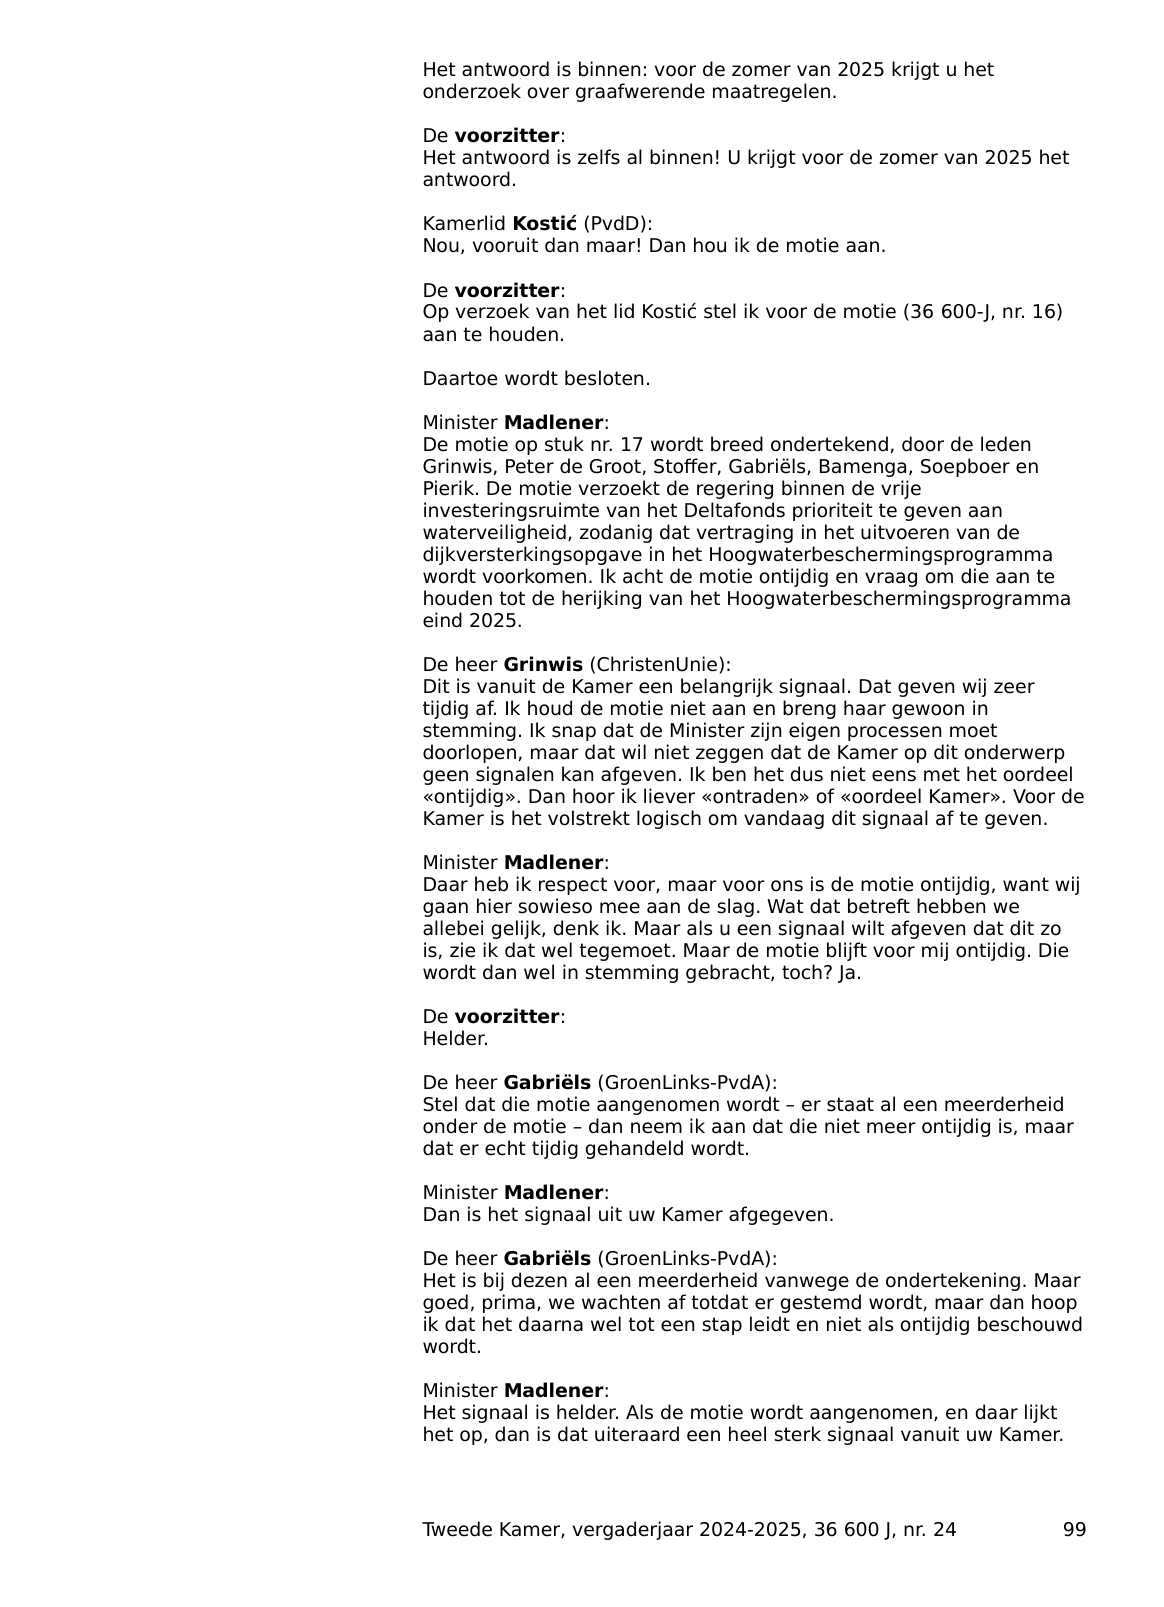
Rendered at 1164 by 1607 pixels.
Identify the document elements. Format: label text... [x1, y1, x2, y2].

text Kamerlid Kostić (PvdD): [422, 213, 1087, 235]
text Stel dat die motie aangenomen wordt – er staat al een meerderheid onder de motie – dan neem ik aan dat die niet meer ontijdig is, maar dat er echt tijdig gehandeld wordt. [422, 1094, 1087, 1160]
text Minister Madlener: [422, 412, 1087, 434]
text De voorzitter: [422, 1006, 1087, 1028]
text Dit is vanuit de Kamer een belangrijk signaal. Dat geven wij zeer tijdig af. Ik houd de motie niet aan en breng haar gewoon in stemming. Ik snap dat de Minister zijn eigen processen moet doorlopen, maar dat wil niet zeggen dat de Kamer op dit onderwerp geen signalen kan afgeven. Ik ben het dus niet eens met het oordeel «ontijdig». Dan hoor ik liever «ontraden» of «oordeel Kamer». Voor de Kamer is het volstrekt logisch om vandaag dit signaal af te geven. [422, 676, 1087, 829]
text Daar heb ik respect voor, maar voor ons is de motie ontijdig, want wij gaan hier sowieso mee aan de slag. Wat dat betreft hebben we allebei gelijk, denk ik. Maar als u een signaal wilt afgeven dat dit zo is, zie ik dat wel tegemoet. Maar de motie blijft voor mij ontijdig. Die wordt dan wel in stemming gebracht, toch? Ja. [422, 874, 1087, 984]
text Daartoe wordt besloten. [422, 368, 1087, 389]
text Nou, vooruit dan maar! Dan hou ik de motie aan. [422, 235, 1087, 257]
text Het is bij dezen al een meerderheid vanwege de ondertekening. Maar goed, prima, we wachten af totdat er gestemd wordt, maar dan hoop ik dat het daarna wel tot een stap leidt en niet als ontijdig beschouwd wordt. [422, 1270, 1087, 1358]
text Minister Madlener: [422, 852, 1087, 874]
text Dan is het signaal uit uw Kamer afgegeven. [422, 1204, 1087, 1226]
text De voorzitter: [422, 279, 1087, 301]
text De voorzitter: [422, 125, 1087, 147]
text De motie op stuk nr. 17 wordt breed ondertekend, door de leden Grinwis, Peter de Groot, Stoffer, Gabriëls, Bamenga, Soepboer en Pierik. De motie verzoekt de regering binnen de vrije investeringsruimte van het Deltafonds prioriteit te geven aan waterveiligheid, zodanig dat vertraging in het uitvoeren van de dijkversterkingsopgave in het Hoogwaterbeschermingsprogramma wordt voorkomen. Ik acht de motie ontijdig en vraag om die aan te houden tot de herijking van het Hoogwaterbeschermingsprogramma eind 2025. [422, 434, 1087, 632]
text De heer Gabriëls (GroenLinks-PvdA): [422, 1248, 1087, 1270]
text Minister Madlener: [422, 1380, 1087, 1402]
text Het antwoord is zelfs al binnen! U krijgt voor de zomer van 2025 het antwoord. [422, 147, 1087, 191]
text De heer Grinwis (ChristenUnie): [422, 654, 1087, 676]
text Helder. [422, 1028, 1087, 1050]
text Op verzoek van het lid Kostić stel ik voor de motie (36 600-J, nr. 16) aan te houden. [422, 301, 1087, 345]
text Minister Madlener: [422, 1182, 1087, 1204]
text Het antwoord is binnen: voor de zomer van 2025 krijgt u het onderzoek over graafwerende maatregelen. [422, 59, 1087, 103]
text De heer Gabriëls (GroenLinks-PvdA): [422, 1072, 1087, 1094]
text Het signaal is helder. Als de motie wordt aangenomen, en daar lijkt het op, dan is dat uiteraard een heel sterk signaal vanuit uw Kamer. [422, 1402, 1087, 1446]
